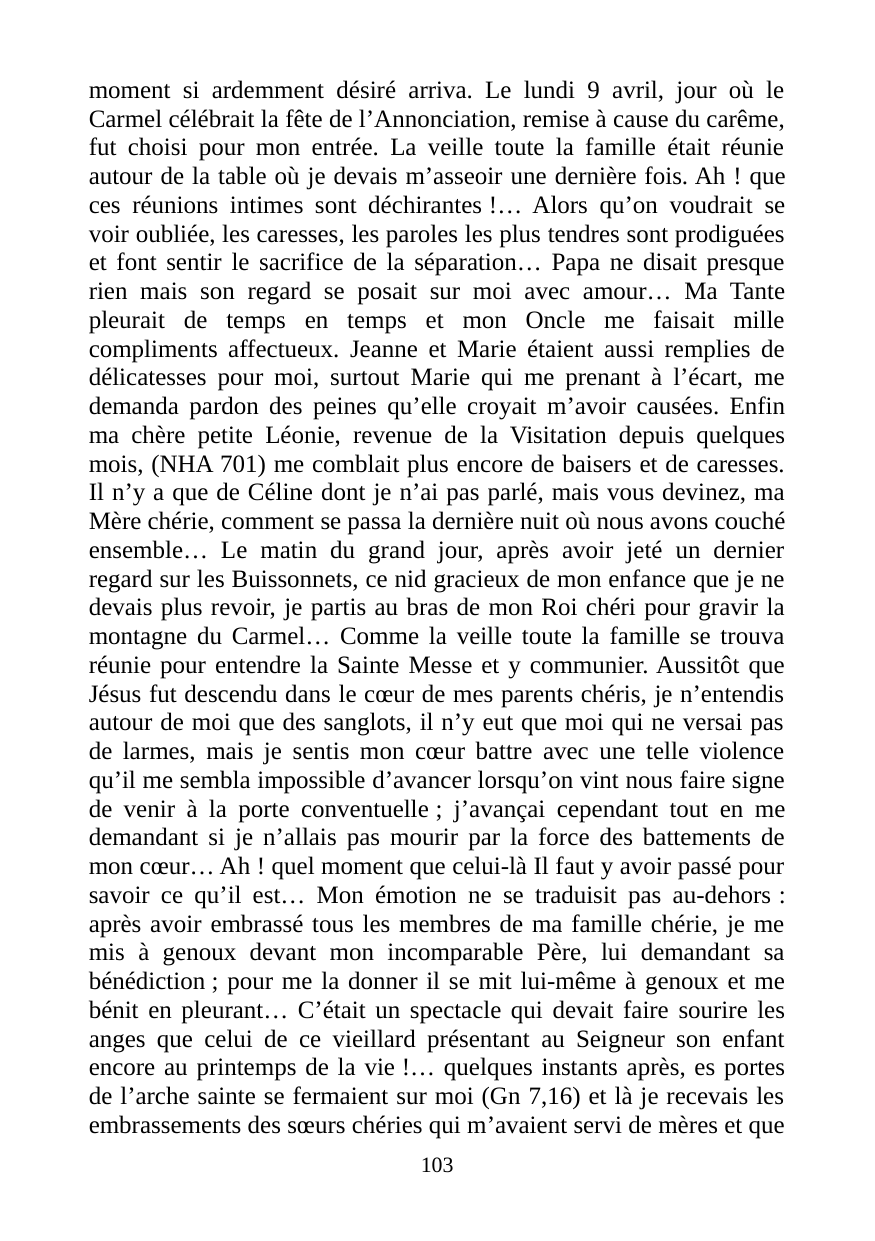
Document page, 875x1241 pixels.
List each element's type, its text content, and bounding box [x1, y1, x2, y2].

text moment si ardemment désiré arriva. Le lundi 9 avril, jour où le Carmel célébrait la fête de l’Annonciation, remise à cause du carême, fut choisi pour mon entrée. La veille toute la famille était réunie autour de la table où je devais m’asseoir une dernière fois. Ah ! que ces réunions intimes sont déchirantes !… Alors qu’on voudrait se voir oubliée, les caresses, les paroles les plus tendres sont prodiguées et font sentir le sacrifice de la séparation… Papa ne disait presque rien mais son regard se posait sur moi avec amour… Ma Tante pleurait de temps en temps et mon Oncle me faisait mille compliments affectueux. Jeanne et Marie étaient aussi remplies de délicatesses pour moi, surtout Marie qui me prenant à l’écart, me demanda pardon des peines qu’elle croyait m’avoir causées. Enfin ma chère petite Léonie, revenue de la Visitation depuis quelques mois, (NHA 701) me comblait plus encore de baisers et de caresses. Il n’y a que de Céline dont je n’ai pas parlé, mais vous devinez, ma Mère chérie, comment se passa la dernière nuit où nous avons couché ensemble… Le matin du grand jour, après avoir jeté un dernier regard sur les Buissonnets, ce nid gracieux de mon enfance que je ne devais plus revoir, je partis au bras de mon Roi chéri pour gravir la montagne du Carmel… Comme la veille toute la famille se trouva réunie pour entendre la Sainte Messe et y communier. Aussitôt que Jésus fut descendu dans le cœur de mes parents chéris, je n’entendis autour de moi que des sanglots, il n’y eut que moi qui ne versai pas de larmes, mais je sentis mon cœur battre avec une telle violence qu’il me sembla impossible d’avancer lorsqu’on vint nous faire signe de venir à la porte conventuelle ; j’avançai cependant tout en me demandant si je n’allais pas mourir par la force des battements de mon cœur… Ah ! quel moment que celui-là Il faut y avoir passé pour savoir ce qu’il est… Mon émotion ne se traduisit pas au-dehors : après avoir embrassé tous les membres de ma famille chérie, je me mis à genoux devant mon incomparable Père, lui demandant sa bénédiction ; pour me la donner il se mit lui-même à genoux et me bénit en pleurant… C’était un spectacle qui devait faire sourire les anges que celui de ce vieillard présentant au Seigneur son enfant encore au printemps de la vie !… quelques instants après, es portes de l’arche sainte se fermaient sur moi (Gn 7,16) et là je recevais les embrassements des sœurs chéries qui m’avaient servi de mères et que [88, 75, 786, 1139]
